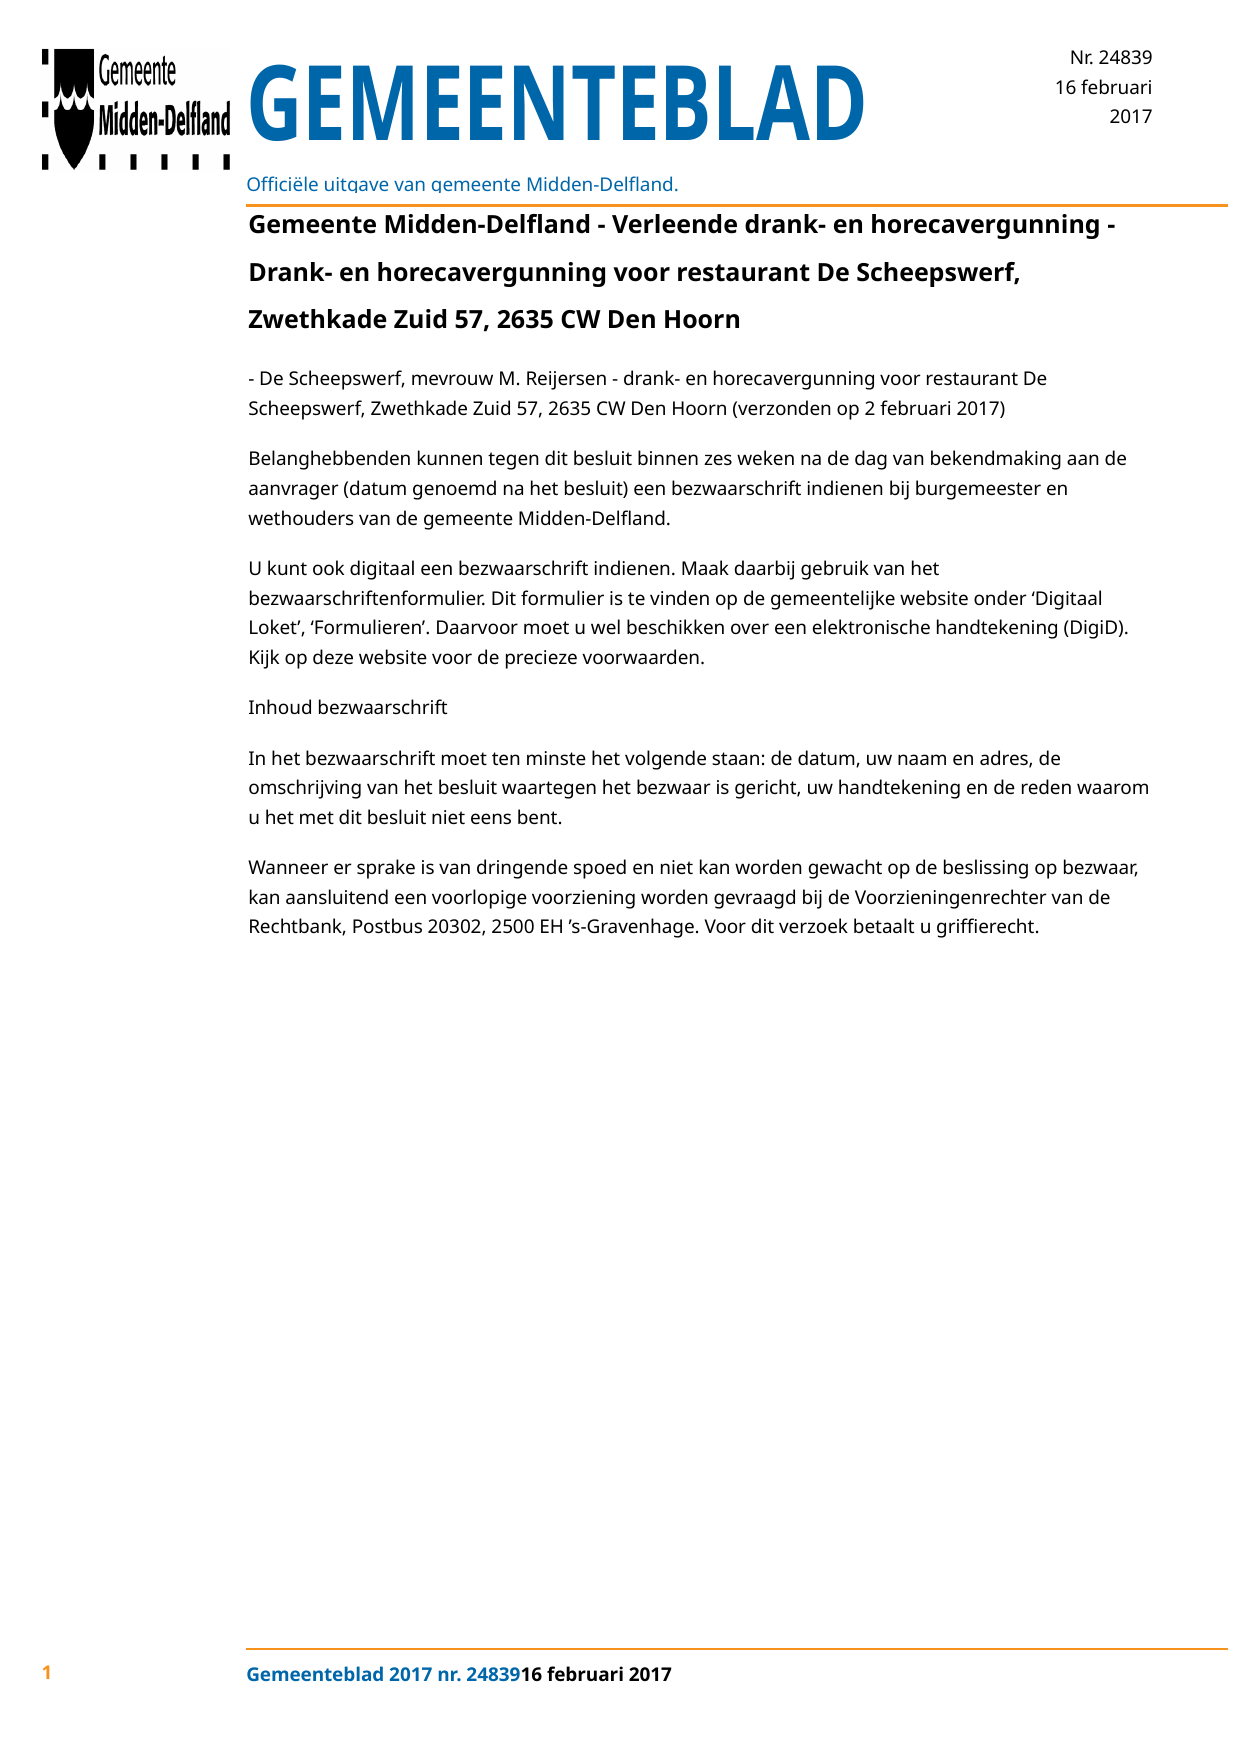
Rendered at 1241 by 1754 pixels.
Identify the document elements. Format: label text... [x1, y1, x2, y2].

text U kunt ook digitaal een bezwaarschrift indienen. Maak daarbij gebruik van het bezwaarschriftenformulier. Dit formulier is te vinden op de gemeentelijke website onder ‘Digitaal Loket’, ‘Formulieren’. Daarvoor moet u wel beschikken over een elektronische handtekening (DigiD). Kijk op deze website voor de precieze voorwaarden. [248, 555, 1152, 669]
text Inhoud bezwaarschrift [248, 694, 1152, 720]
text Belanghebbenden kunnen tegen dit besluit binnen zes weken na de dag van bekendmaking aan de aanvrager (datum genoemd na het besluit) een bezwaarschrift indienen bij burgemeester en wethouders van de gemeente Midden-Delfland. [248, 446, 1152, 530]
picture [41, 47, 231, 172]
text Wanneer er sprake is van dringende spoed en niet kan worden gewacht op de beslissing op bezwaar, kan aansluitend een voorlopige voorziening worden gevraagd bij de Voorzieningenrechter van de Rechtbank, Postbus 20302, 2500 EH ’s-Gravenhage. Voor dit verzoek betaalt u griffierecht. [248, 854, 1152, 939]
text - De Scheepswerf, mevrouw M. Reijersen - drank- en horecavergunning voor restaurant De Scheepswerf, Zwethkade Zuid 57, 2635 CW Den Hoorn (verzonden op 2 februari 2017) [248, 366, 1152, 421]
text In het bezwaarschrift moet ten minste het volgende staan: de datum, uw naam en adres, de omschrijving van het besluit waartegen het bezwaar is gericht, uw handtekening en de reden waarom u het met dit besluit niet eens bent. [248, 745, 1152, 829]
text Gemeente Midden-Delfland - Verleende drank- en horecavergunning - Drank- en horecavergunning voor restaurant De Scheepswerf, Zwethkade Zuid 57, 2635 CW Den Hoorn [248, 207, 1152, 336]
